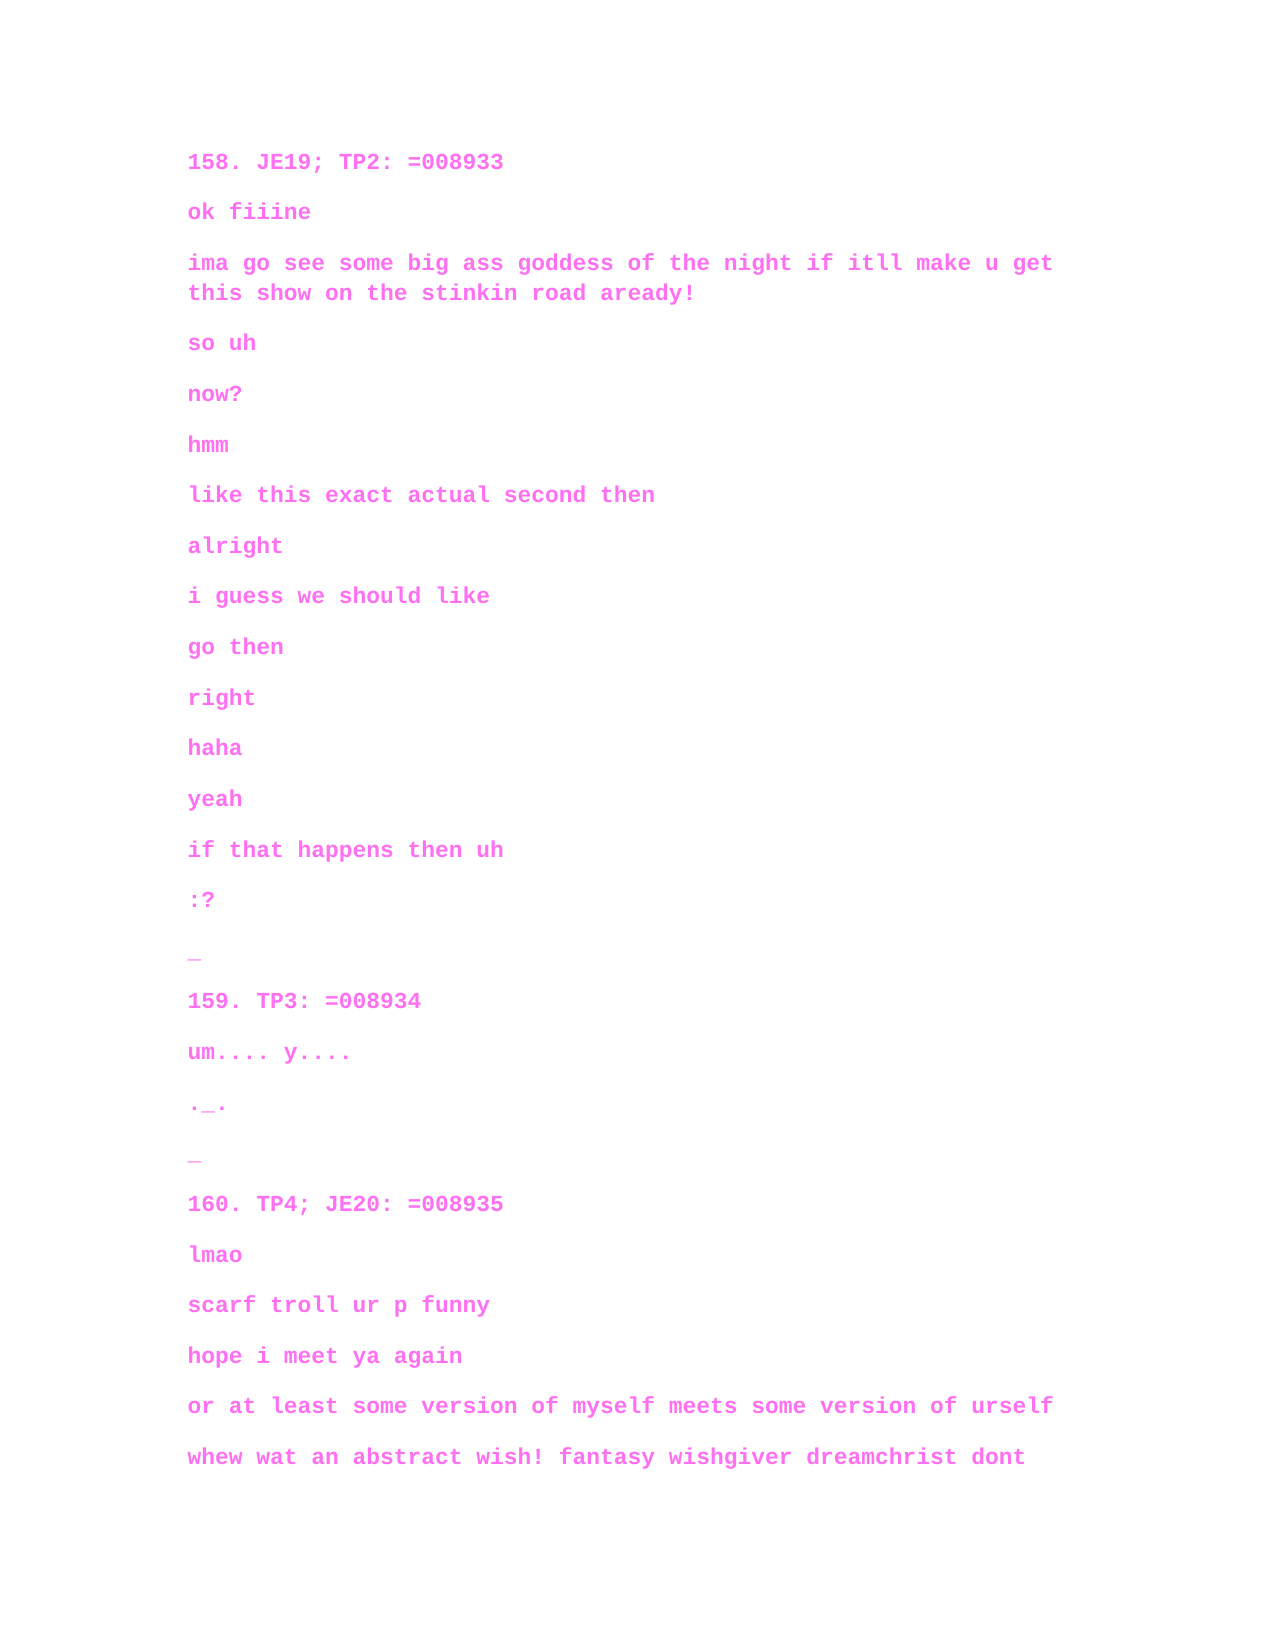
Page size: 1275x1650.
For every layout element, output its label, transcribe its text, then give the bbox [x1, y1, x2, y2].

text scarf troll ur p funny [187, 1293, 1087, 1319]
text so uh [187, 332, 1087, 358]
text if that happens then uh [187, 838, 1087, 864]
text 160. TP4; JE20: =008935 [187, 1192, 1087, 1218]
text _ [187, 939, 1087, 965]
text 159. TP3: =008934 [187, 990, 1087, 1016]
text ok fiiine [187, 201, 1087, 227]
text or at least some version of myself meets some version of urself [187, 1395, 1087, 1421]
text ima go see some big ass goddess of the night if itll make u get this show on the stinkin road aready! [187, 251, 1087, 307]
text haha [187, 737, 1087, 763]
text hmm [187, 433, 1087, 459]
text um.... y.... [187, 1040, 1087, 1066]
text lmao [187, 1243, 1087, 1269]
text i guess we should like [187, 585, 1087, 611]
text go then [187, 635, 1087, 661]
text alright [187, 534, 1087, 560]
text right [187, 686, 1087, 712]
text _ [187, 1142, 1087, 1168]
text like this exact actual second then [187, 483, 1087, 509]
text whew wat an abstract wish! fantasy wishgiver dreamchrist dont [187, 1445, 1087, 1471]
text now? [187, 382, 1087, 408]
text yeah [187, 787, 1087, 813]
text hope i meet ya again [187, 1344, 1087, 1370]
text 158. JE19; TP2: =008933 [187, 150, 1087, 176]
text :? [187, 888, 1087, 914]
text ._. [187, 1091, 1087, 1117]
